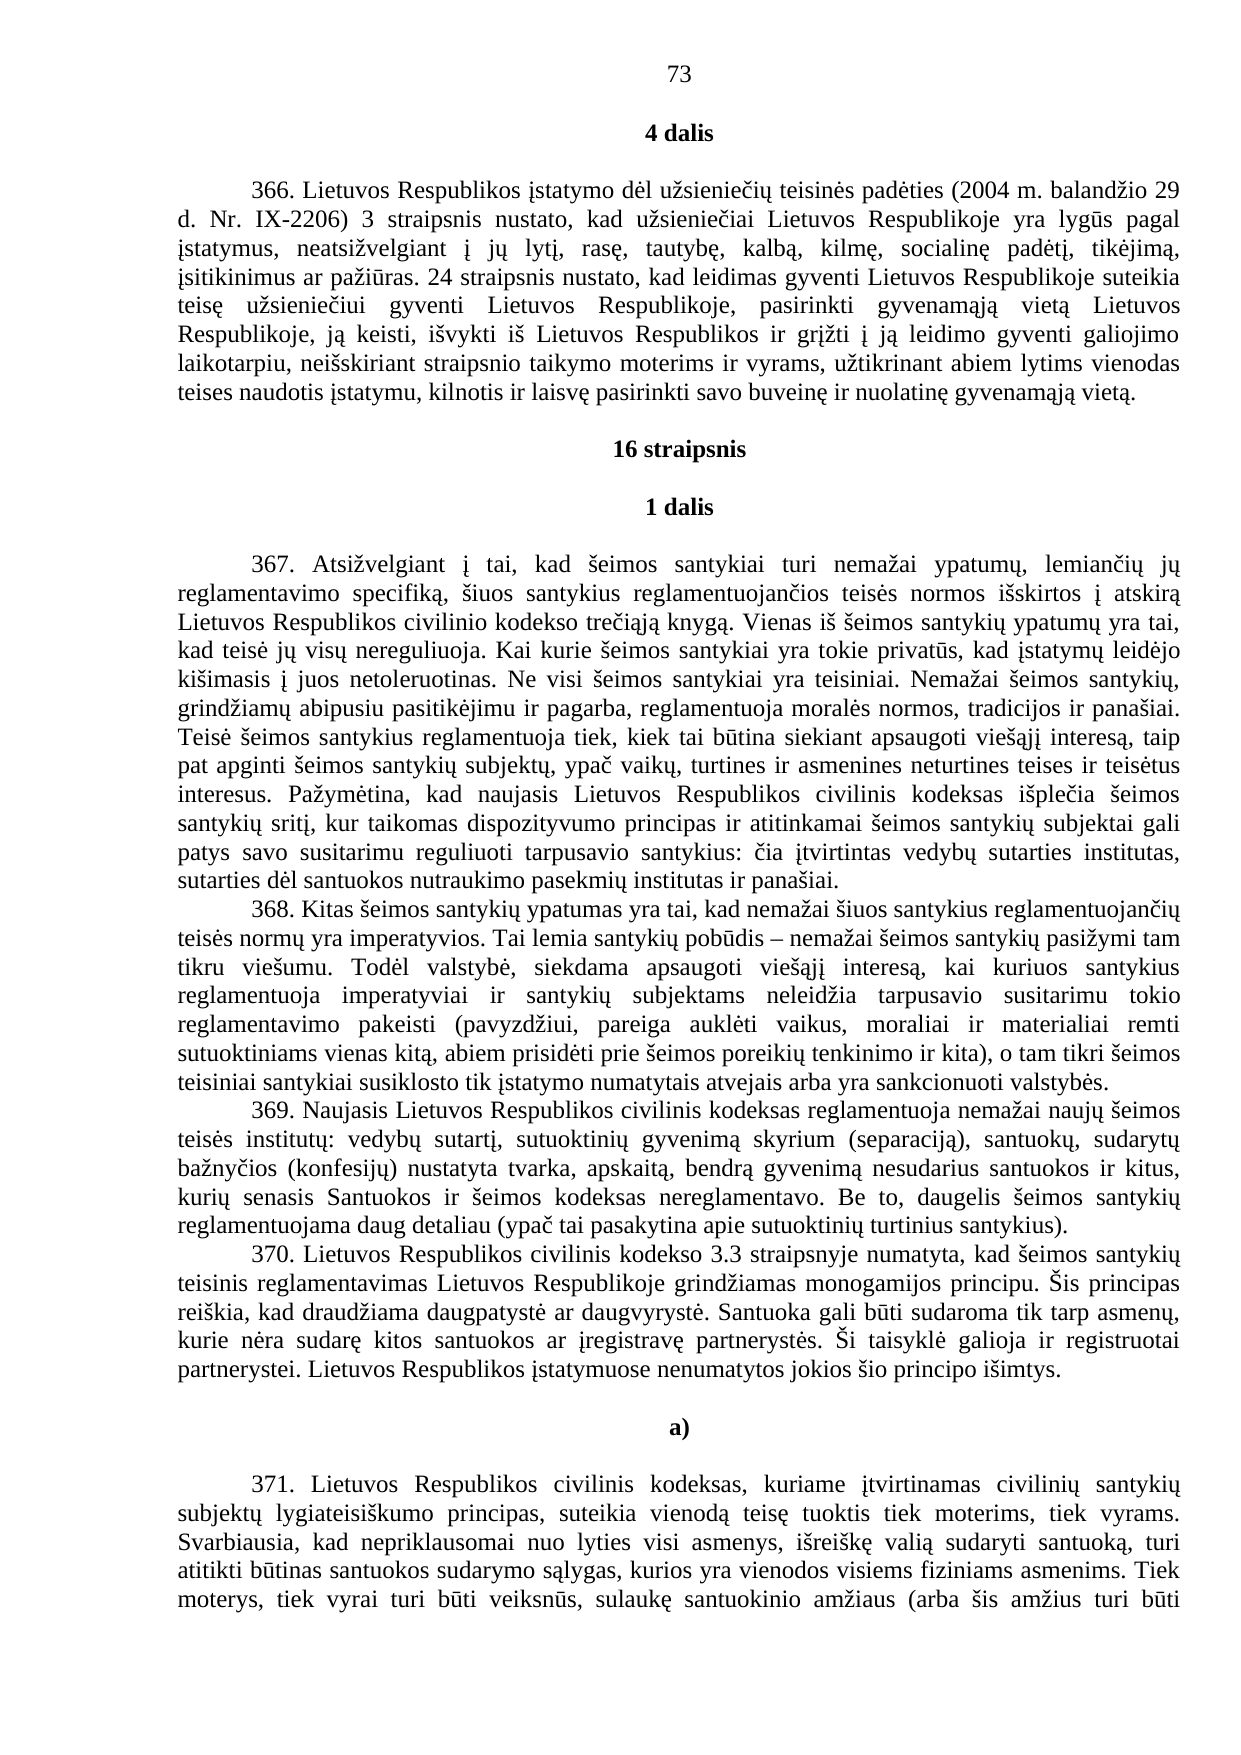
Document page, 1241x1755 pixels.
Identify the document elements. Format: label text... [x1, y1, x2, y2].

text 367. Atsižvelgiant į tai, kad šeimos santykiai turi nemažai ypatumų, lemiančių jų reglamentavimo specifiką, šiuos santykius reglamentuojančios teisės normos išskirtos į atskirą Lietuvos Respublikos civilinio kodekso trečiąją knygą. Vienas iš šeimos santykių ypatumų yra tai, kad teisė jų visų nereguliuoja. Kai kurie šeimos santykiai yra tokie privatūs, kad įstatymų leidėjo kišimasis į juos netoleruotinas. Ne visi šeimos santykiai yra teisiniai. Nemažai šeimos santykių, grindžiamų abipusiu pasitikėjimu ir pagarba, reglamentuoja moralės normos, tradicijos ir panašiai. Teisė šeimos santykius reglamentuoja tiek, kiek tai būtina siekiant apsaugoti viešąjį interesą, taip pat apginti šeimos santykių subjektų, ypač vaikų, turtines ir asmenines neturtines teises ir teisėtus interesus. Pažymėtina, kad naujasis Lietuvos Respublikos civilinis kodeksas išplečia šeimos santykių sritį, kur taikomas dispozityvumo principas ir atitinkamai šeimos santykių subjektai gali patys savo susitarimu reguliuoti tarpusavio santykius: čia įtvirtintas vedybų sutarties institutas, sutarties dėl santuokos nutraukimo pasekmių institutas ir panašiai. [177, 549, 1181, 894]
text 366. Lietuvos Respublikos įstatymo dėl užsieniečių teisinės padėties (2004 m. balandžio 29 d. Nr. IX-2206) 3 straipsnis nustato, kad užsieniečiai Lietuvos Respublikoje yra lygūs pagal įstatymus, neatsižvelgiant į jų lytį, rasę, tautybę, kalbą, kilmę, socialinę padėtį, tikėjimą, įsitikinimus ar pažiūras. 24 straipsnis nustato, kad leidimas gyventi Lietuvos Respublikoje suteikia teisę užsieniečiui gyventi Lietuvos Respublikoje, pasirinkti gyvenamąją vietą Lietuvos Respublikoje, ją keisti, išvykti iš Lietuvos Respublikos ir grįžti į ją leidimo gyventi galiojimo laikotarpiu, neišskiriant straipsnio taikymo moterims ir vyrams, užtikrinant abiem lytims vienodas teises naudotis įstatymu, kilnotis ir laisvę pasirinkti savo buveinę ir nuolatinę gyvenamąją vietą. [177, 176, 1181, 406]
text 16 straipsnis [177, 434, 1181, 463]
text 368. Kitas šeimos santykių ypatumas yra tai, kad nemažai šiuos santykius reglamentuojančių teisės normų yra imperatyvios. Tai lemia santykių pobūdis – nemažai šeimos santykių pasižymi tam tikru viešumu. Todėl valstybė, siekdama apsaugoti viešąjį interesą, kai kuriuos santykius reglamentuoja imperatyviai ir santykių subjektams neleidžia tarpusavio susitarimu tokio reglamentavimo pakeisti (pavyzdžiui, pareiga auklėti vaikus, moraliai ir materialiai remti sutuoktiniams vienas kitą, abiem prisidėti prie šeimos poreikių tenkinimo ir kita), o tam tikri šeimos teisiniai santykiai susiklosto tik įstatymo numatytais atvejais arba yra sankcionuoti valstybės. [177, 894, 1181, 1096]
text 1 dalis [177, 492, 1181, 521]
text 371. Lietuvos Respublikos civilinis kodeksas, kuriame įtvirtinamas civilinių santykių subjektų lygiateisiškumo principas, suteikia vienodą teisę tuoktis tiek moterims, tiek vyrams. Svarbiausia, kad nepriklausomai nuo lyties visi asmenys, išreiškę valią sudaryti santuoką, turi atitikti būtinas santuokos sudarymo sąlygas, kurios yra vienodos visiems fiziniams asmenims. Tiek moterys, tiek vyrai turi būti veiksnūs, sulaukę santuokinio amžiaus (arba šis amžius turi būti [177, 1469, 1181, 1613]
text a) [177, 1412, 1181, 1441]
text 370. Lietuvos Respublikos civilinis kodekso 3.3 straipsnyje numatyta, kad šeimos santykių teisinis reglamentavimas Lietuvos Respublikoje grindžiamas monogamijos principu. Šis principas reiškia, kad draudžiama daugpatystė ar daugvyrystė. Santuoka gali būti sudaroma tik tarp asmenų, kurie nėra sudarę kitos santuokos ar įregistravę partnerystės. Ši taisyklė galioja ir registruotai partnerystei. Lietuvos Respublikos įstatymuose nenumatytos jokios šio principo išimtys. [177, 1239, 1181, 1383]
text 4 dalis [177, 118, 1181, 147]
text 369. Naujasis Lietuvos Respublikos civilinis kodeksas reglamentuoja nemažai naujų šeimos teisės institutų: vedybų sutartį, sutuoktinių gyvenimą skyrium (separaciją), santuokų, sudarytų bažnyčios (konfesijų) nustatyta tvarka, apskaitą, bendrą gyvenimą nesudarius santuokos ir kitus, kurių senasis Santuokos ir šeimos kodeksas nereglamentavo. Be to, daugelis šeimos santykių reglamentuojama daug detaliau (ypač tai pasakytina apie sutuoktinių turtinius santykius). [177, 1096, 1181, 1239]
